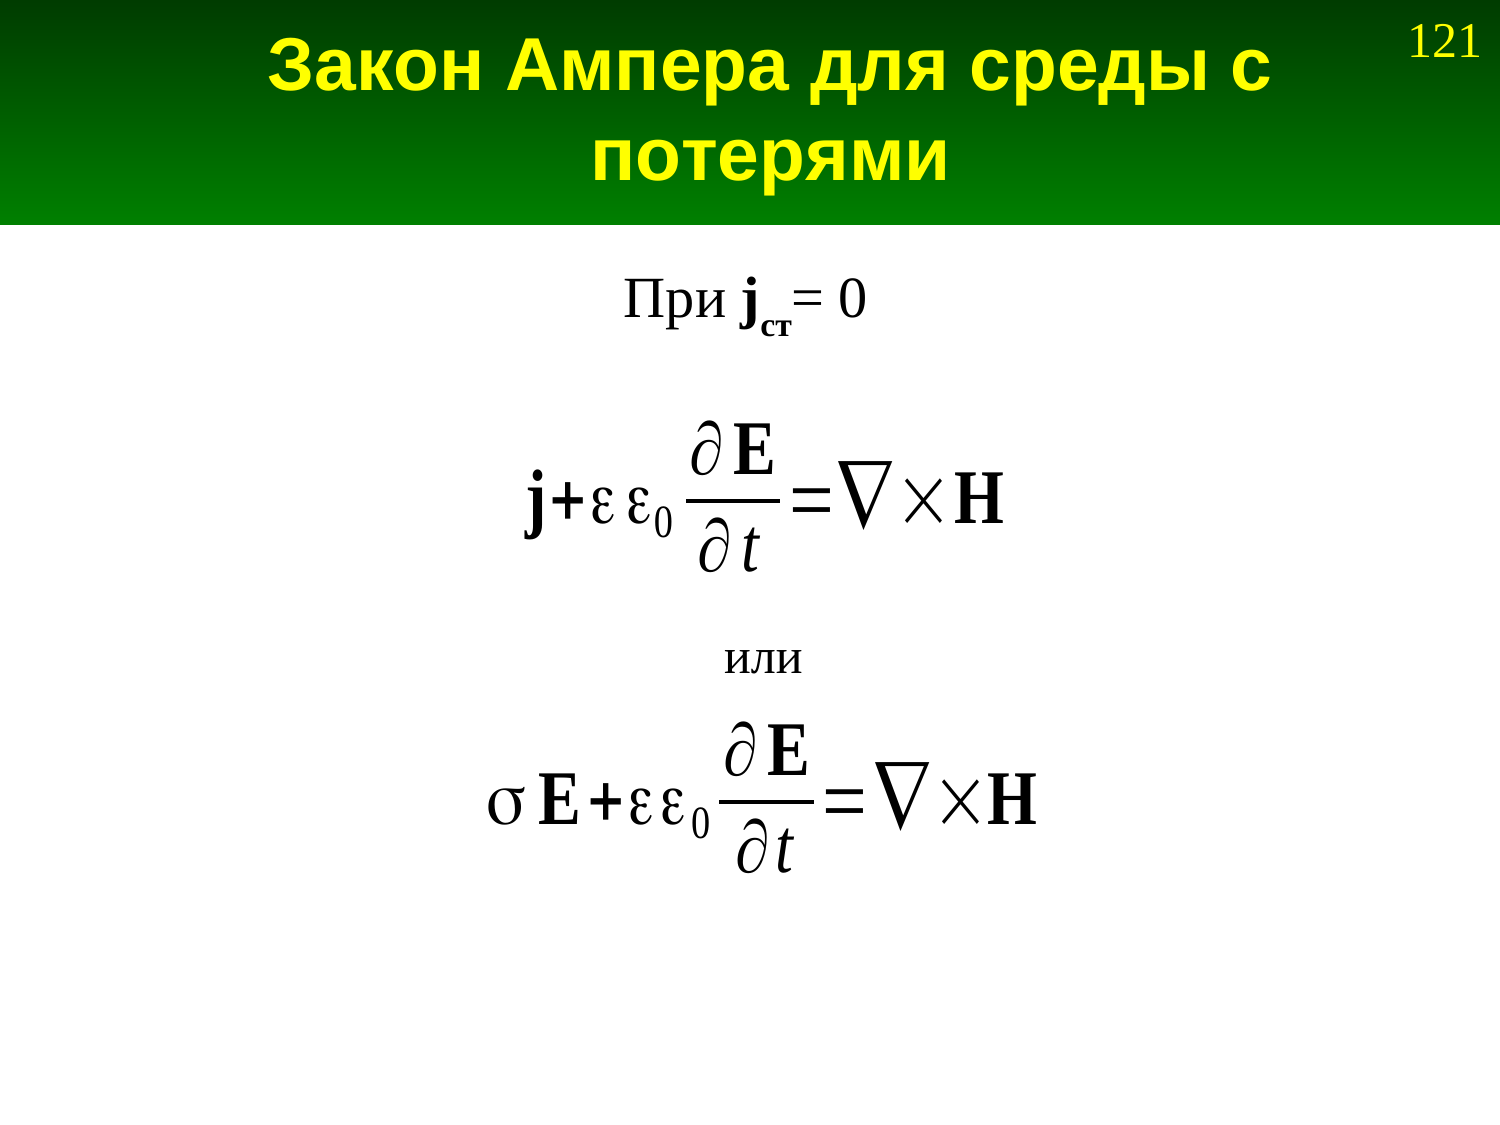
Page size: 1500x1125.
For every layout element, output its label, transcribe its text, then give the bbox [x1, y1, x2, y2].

chart [470, 708, 1057, 892]
text_box или [709, 616, 818, 691]
title Закон Ампера для среды с потерями [100, 7, 1441, 204]
chart [505, 407, 1022, 591]
text_box При jст= 0 [609, 251, 891, 366]
